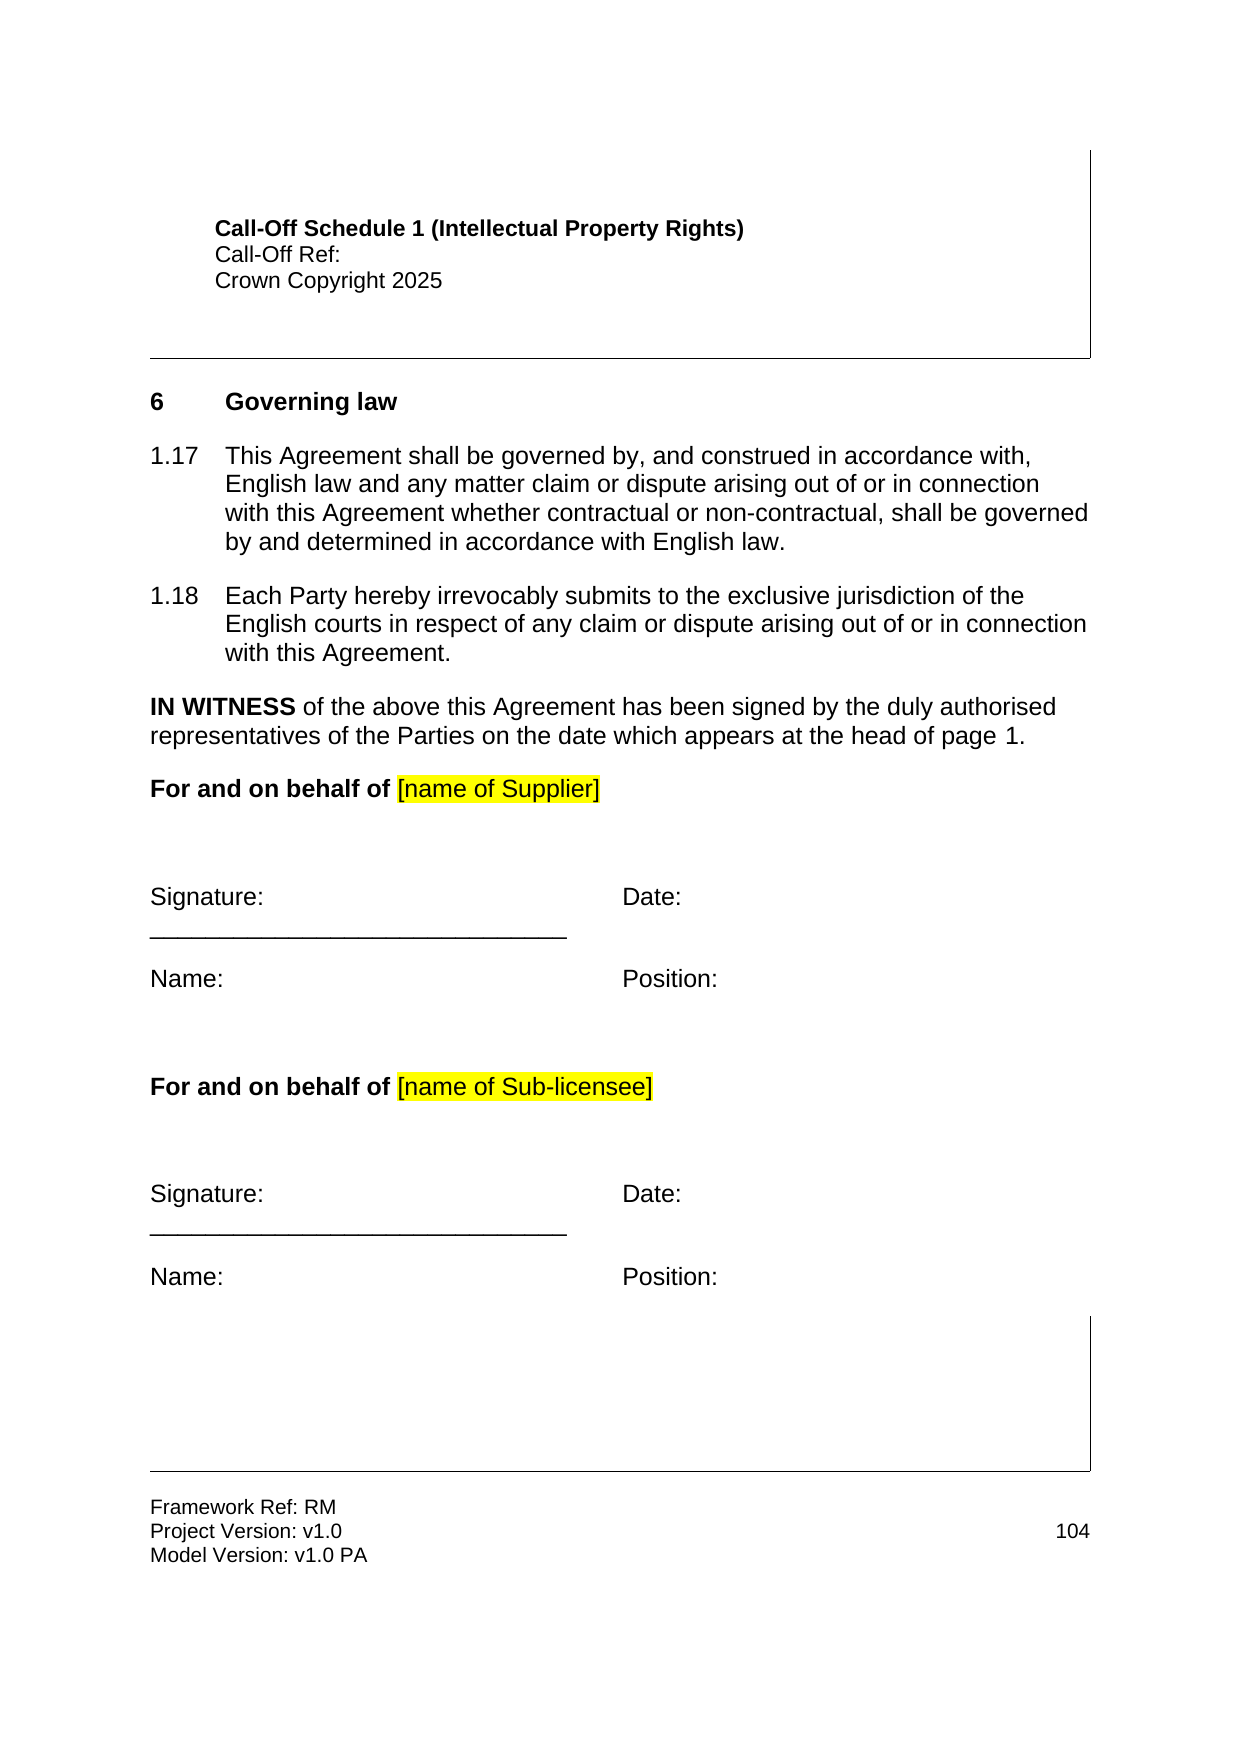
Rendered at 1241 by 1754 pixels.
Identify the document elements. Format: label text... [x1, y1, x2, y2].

table_cell Position: [611, 1250, 1083, 1303]
list Each Party hereby irrevocably submits to the exclusive jurisdiction of the English courts in respect of any claim or dispute arising out of or in connection with this Agreement. [150, 581, 1090, 667]
text For and on behalf of [name of Sub-licensee] [150, 1072, 1090, 1101]
text For and on behalf of [name of Supplier] [150, 774, 1090, 803]
table_cell Name: [139, 952, 611, 1006]
table_header Date: [611, 870, 1083, 952]
table_header Signature: ______________________________ [139, 1167, 611, 1249]
table_cell Name: [139, 1250, 611, 1303]
text IN WITNESS of the above this Agreement has been signed by the duly authorised representatives of the Parties on the date which appears at the head of page 1. [150, 692, 1090, 749]
table_header Date: [611, 1167, 1083, 1249]
table_header Signature: ______________________________ [139, 870, 611, 952]
table_cell Position: [611, 952, 1083, 1006]
list Governing law [150, 387, 1090, 416]
list This Agreement shall be governed by, and construed in accordance with, English law and any matter claim or dispute arising out of or in connection with this Agreement whether contractual or non-contractual, shall be governed by and determined in accordance with English law. [150, 441, 1090, 556]
